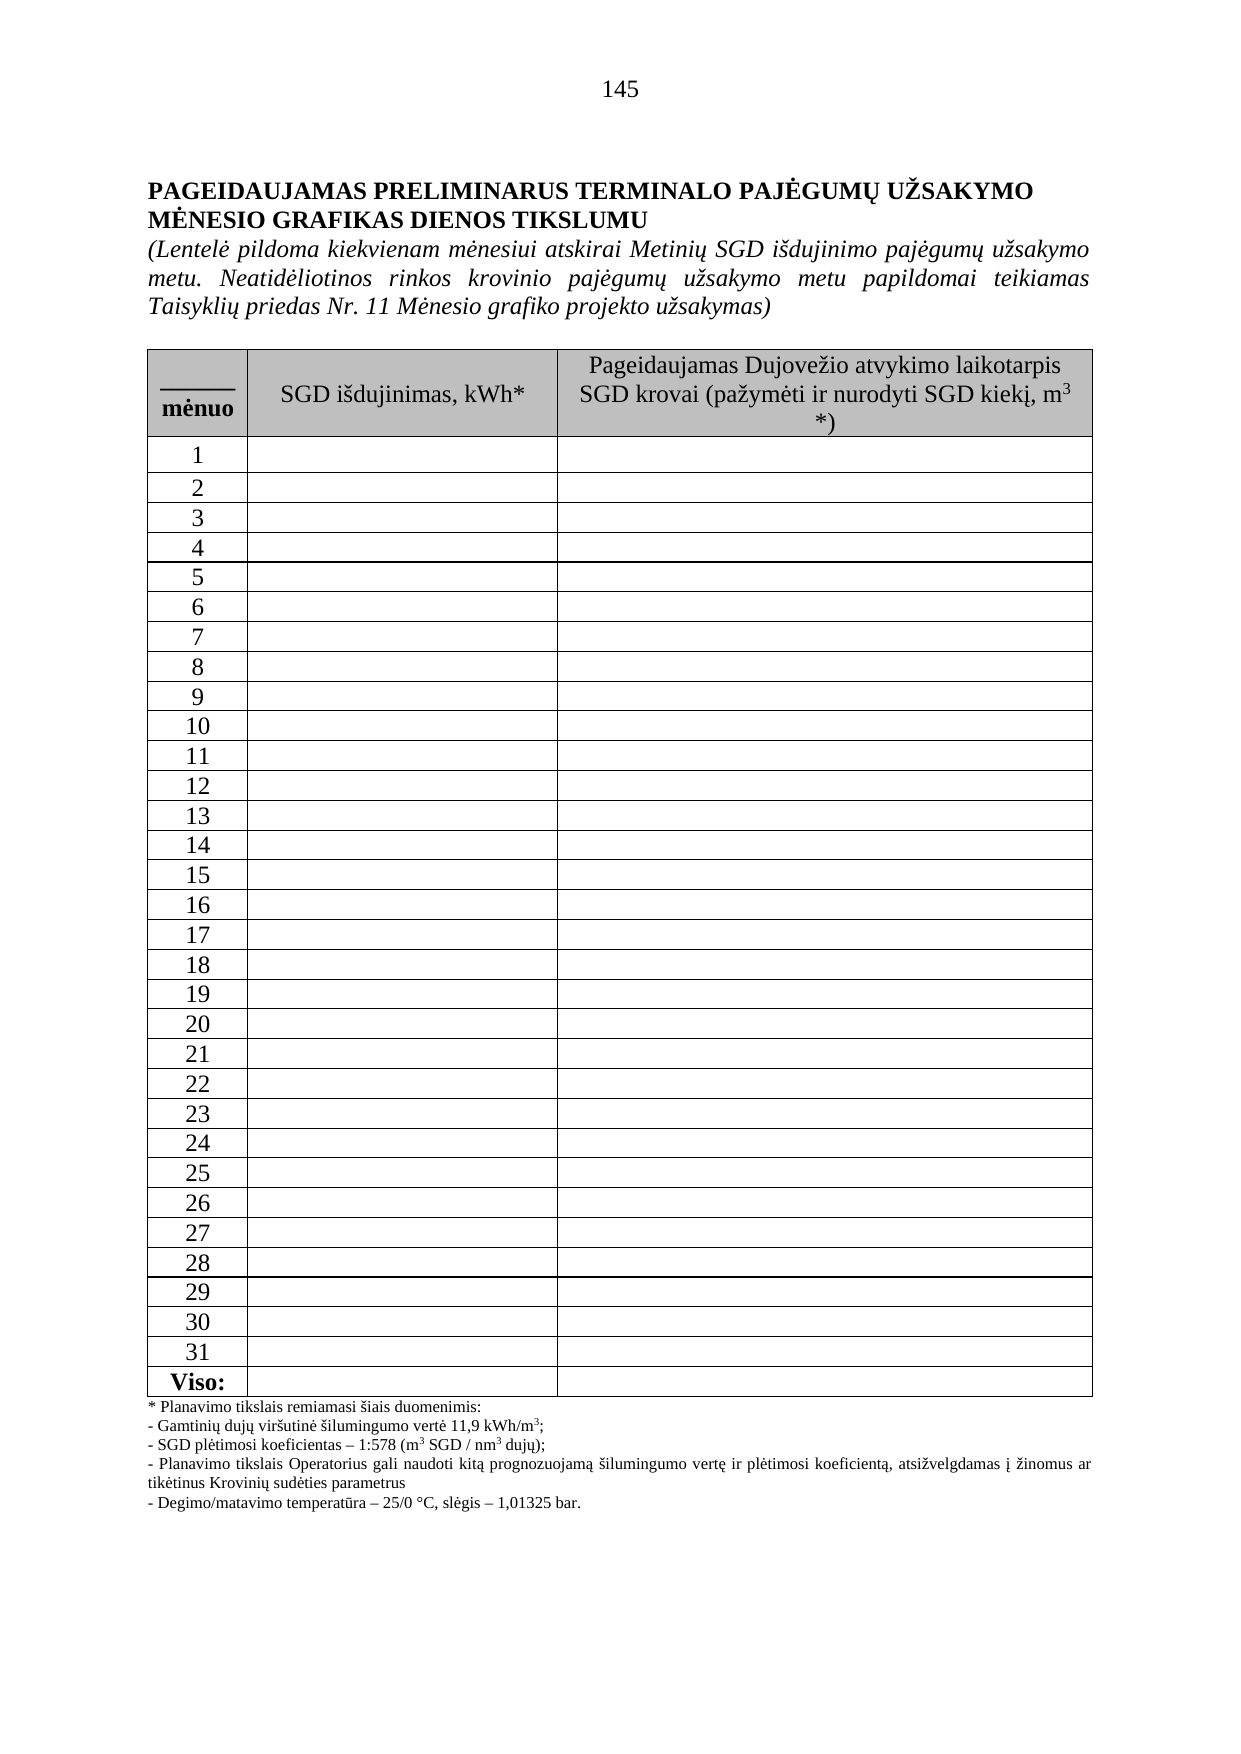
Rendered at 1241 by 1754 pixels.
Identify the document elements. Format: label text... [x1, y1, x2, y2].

table_cell 13 [148, 801, 247, 829]
table_cell [248, 592, 557, 621]
table_cell [248, 771, 557, 800]
table_cell [248, 1129, 557, 1157]
table_cell [248, 1009, 557, 1038]
table_cell [248, 801, 557, 829]
table_cell 16 [148, 890, 247, 919]
table_cell [558, 890, 1092, 919]
table_cell [248, 622, 557, 651]
table_cell [558, 1069, 1092, 1098]
table_cell 2 [148, 473, 247, 502]
table_cell [248, 1188, 557, 1217]
table_cell 27 [148, 1218, 247, 1247]
text - Degimo/matavimo temperatūra – 25/0 °C, slėgis – 1,01325 bar. [148, 1492, 1092, 1512]
table_cell 15 [148, 860, 247, 889]
table_cell [248, 980, 557, 1008]
table_cell Viso: [148, 1367, 247, 1396]
table_cell 19 [148, 980, 247, 1008]
table_cell [248, 563, 557, 591]
table_cell [558, 771, 1092, 800]
table_cell 25 [148, 1158, 247, 1187]
table_cell [558, 473, 1092, 502]
table_header SGD išdujinimas, kWh* [248, 350, 557, 436]
table_cell 5 [148, 563, 247, 591]
table_cell [558, 1158, 1092, 1187]
table_cell 8 [148, 652, 247, 681]
table_cell [248, 503, 557, 532]
table_cell 11 [148, 741, 247, 770]
table_cell [248, 1337, 557, 1366]
table_cell [558, 801, 1092, 829]
table_cell [248, 1248, 557, 1276]
table_cell 7 [148, 622, 247, 651]
table_cell [558, 1099, 1092, 1127]
table_cell [248, 652, 557, 681]
table_cell 21 [148, 1039, 247, 1068]
table_cell [248, 860, 557, 889]
table_cell [558, 1278, 1092, 1306]
table_cell [248, 1278, 557, 1306]
text * Planavimo tikslais remiamasi šiais duomenimis: [148, 1397, 1092, 1416]
table_cell [248, 831, 557, 859]
table_cell [558, 622, 1092, 651]
text - Planavimo tikslais Operatorius gali naudoti kitą prognozuojamą šilumingumo vertę ir plėtimosi koeficientą, atsižvelgdamas į žinomus ar tikėtinus Krovinių sudėties parametrus [148, 1454, 1092, 1492]
table_cell [558, 741, 1092, 770]
table_cell [558, 1039, 1092, 1068]
table_cell [558, 437, 1092, 472]
table_cell 28 [148, 1248, 247, 1276]
table_cell [248, 1099, 557, 1127]
table_cell [248, 711, 557, 740]
text (Lentelė pildoma kiekvienam mėnesiui atskirai Metinių SGD išdujinimo pajėgumų užsakymo metu. Neatidėliotinos rinkos krovinio pajėgumų užsakymo metu papildomai teikiamas Taisyklių priedas Nr. 11 Mėnesio grafiko projekto užsakymas) [148, 234, 1092, 320]
table_cell 26 [148, 1188, 247, 1217]
table_cell [248, 1069, 557, 1098]
table_cell [558, 652, 1092, 681]
table_cell 6 [148, 592, 247, 621]
table_cell 18 [148, 950, 247, 978]
table_header ______ mėnuo [148, 350, 247, 436]
table_cell [558, 1129, 1092, 1157]
text - SGD plėtimosi koeficientas – 1:578 (m3 SGD / nm3 dujų); [148, 1435, 1092, 1454]
table_cell 12 [148, 771, 247, 800]
table_cell [558, 860, 1092, 889]
table_cell [248, 1158, 557, 1187]
table_cell [558, 920, 1092, 949]
text - Gamtinių dujų viršutinė šilumingumo vertė 11,9 kWh/m3; [148, 1416, 1092, 1435]
table_cell [558, 950, 1092, 978]
table_cell 4 [148, 533, 247, 561]
table_cell [248, 437, 557, 472]
table_cell [248, 533, 557, 561]
table_cell [558, 711, 1092, 740]
table_cell [558, 1248, 1092, 1276]
table_cell 17 [148, 920, 247, 949]
table_cell [558, 831, 1092, 859]
table_cell [248, 741, 557, 770]
table_cell [248, 1307, 557, 1336]
table_cell [558, 592, 1092, 621]
table_cell 31 [148, 1337, 247, 1366]
table_cell [248, 1367, 557, 1396]
table_cell [248, 920, 557, 949]
table_cell [248, 682, 557, 710]
table_cell [558, 1009, 1092, 1038]
table_cell [558, 682, 1092, 710]
table_cell [558, 980, 1092, 1008]
table_cell 3 [148, 503, 247, 532]
table_cell [558, 1218, 1092, 1247]
table_cell 10 [148, 711, 247, 740]
table_cell [558, 1337, 1092, 1366]
table_cell [248, 473, 557, 502]
table_cell [248, 890, 557, 919]
table_cell [558, 1307, 1092, 1336]
table_cell 30 [148, 1307, 247, 1336]
table_cell [558, 503, 1092, 532]
table_header Pageidaujamas Dujovežio atvykimo laikotarpis SGD krovai (pažymėti ir nurodyti SGD kiekį, m3 *) [558, 350, 1092, 436]
table_cell [558, 1188, 1092, 1217]
table_cell [558, 1367, 1092, 1396]
table_cell 14 [148, 831, 247, 859]
table_cell 29 [148, 1278, 247, 1306]
table_cell [558, 533, 1092, 561]
table_cell [248, 1218, 557, 1247]
table_cell 23 [148, 1099, 247, 1127]
table_cell 1 [148, 437, 247, 472]
table_cell [558, 563, 1092, 591]
table_cell 9 [148, 682, 247, 710]
table_cell [248, 950, 557, 978]
table_cell 24 [148, 1129, 247, 1157]
text PAGEIDAUJAMAS PRELIMINARUS TERMINALO PAJĖGUMŲ UŽSAKYMO MĖNESIO GRAFIKAS DIENOS TIKSLUMU [148, 176, 1057, 234]
table_cell [248, 1039, 557, 1068]
table_cell 20 [148, 1009, 247, 1038]
table_cell 22 [148, 1069, 247, 1098]
